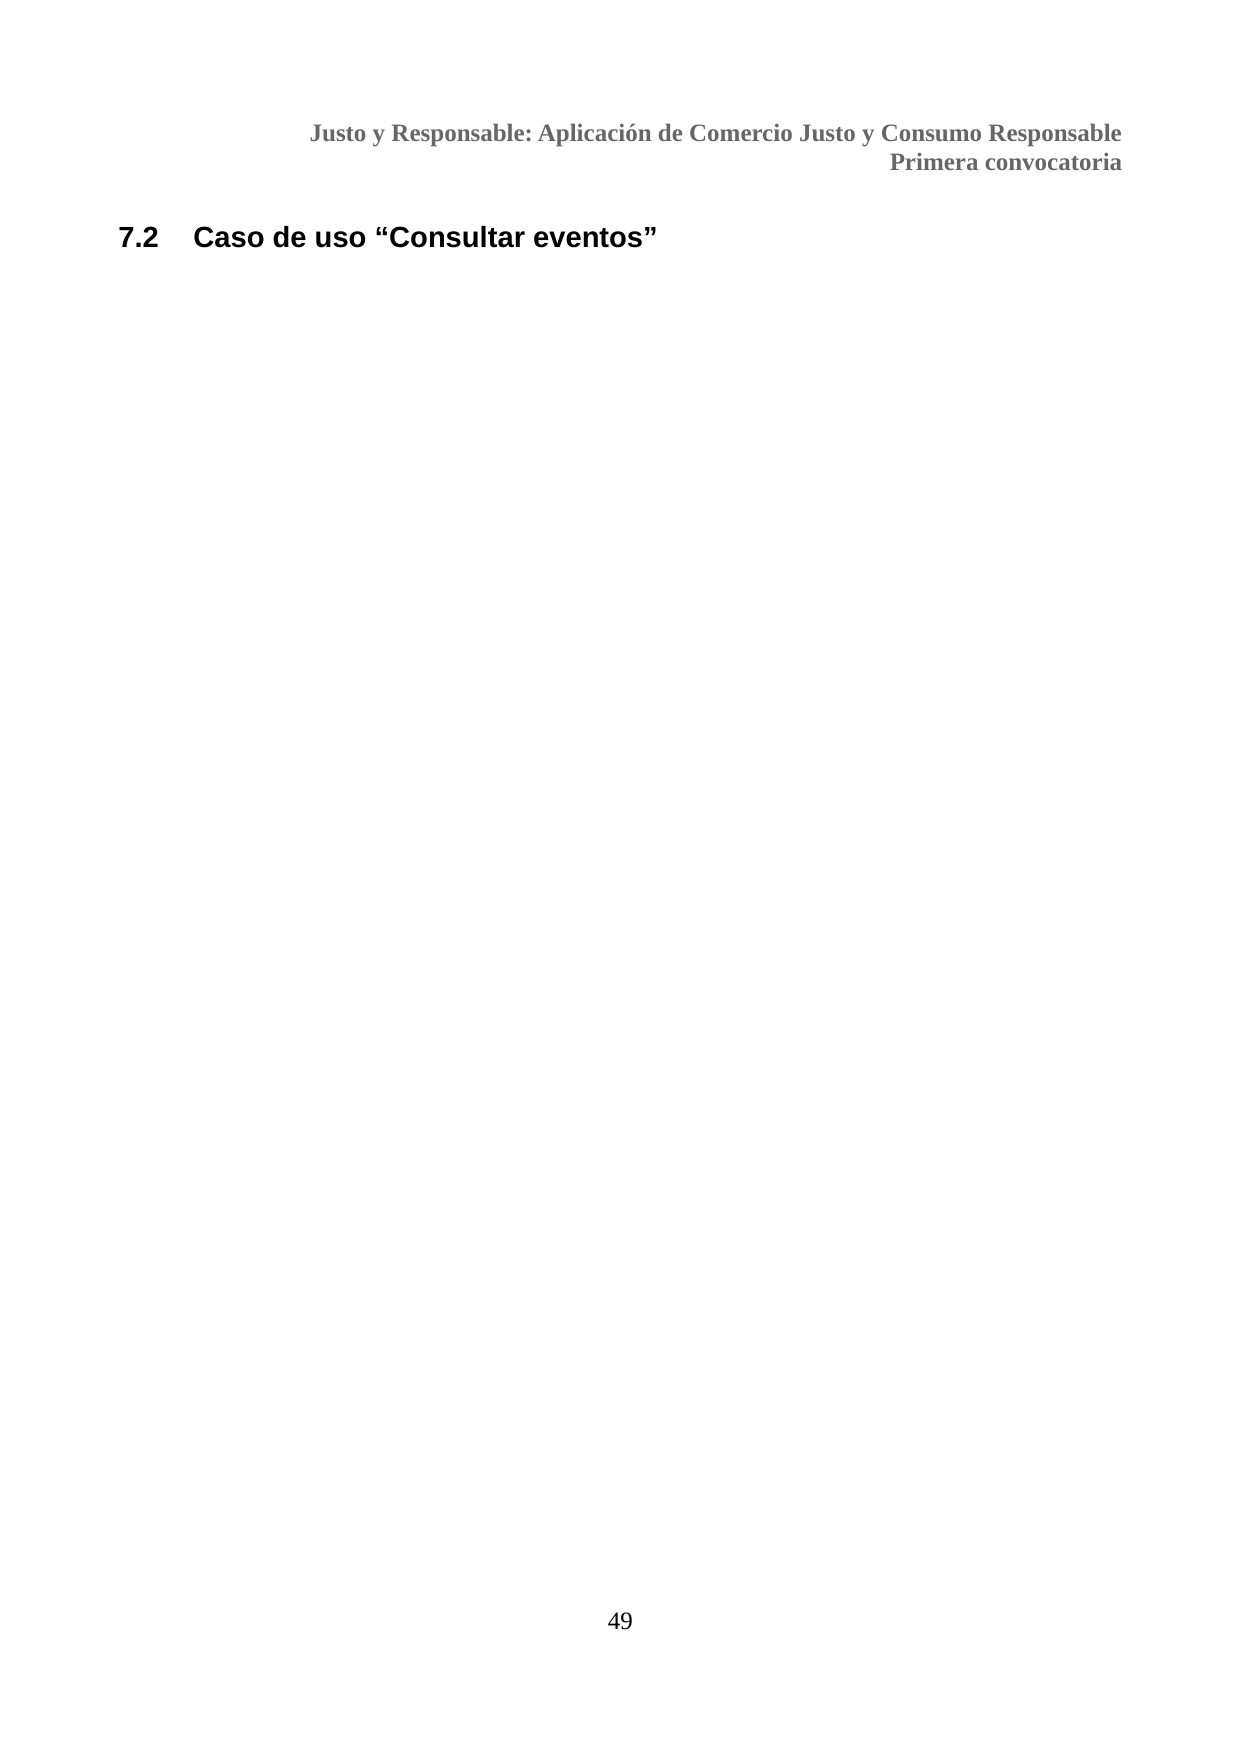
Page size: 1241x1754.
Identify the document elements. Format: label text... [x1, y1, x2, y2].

subtitle Caso de uso “Consultar eventos” [118, 220, 1122, 253]
